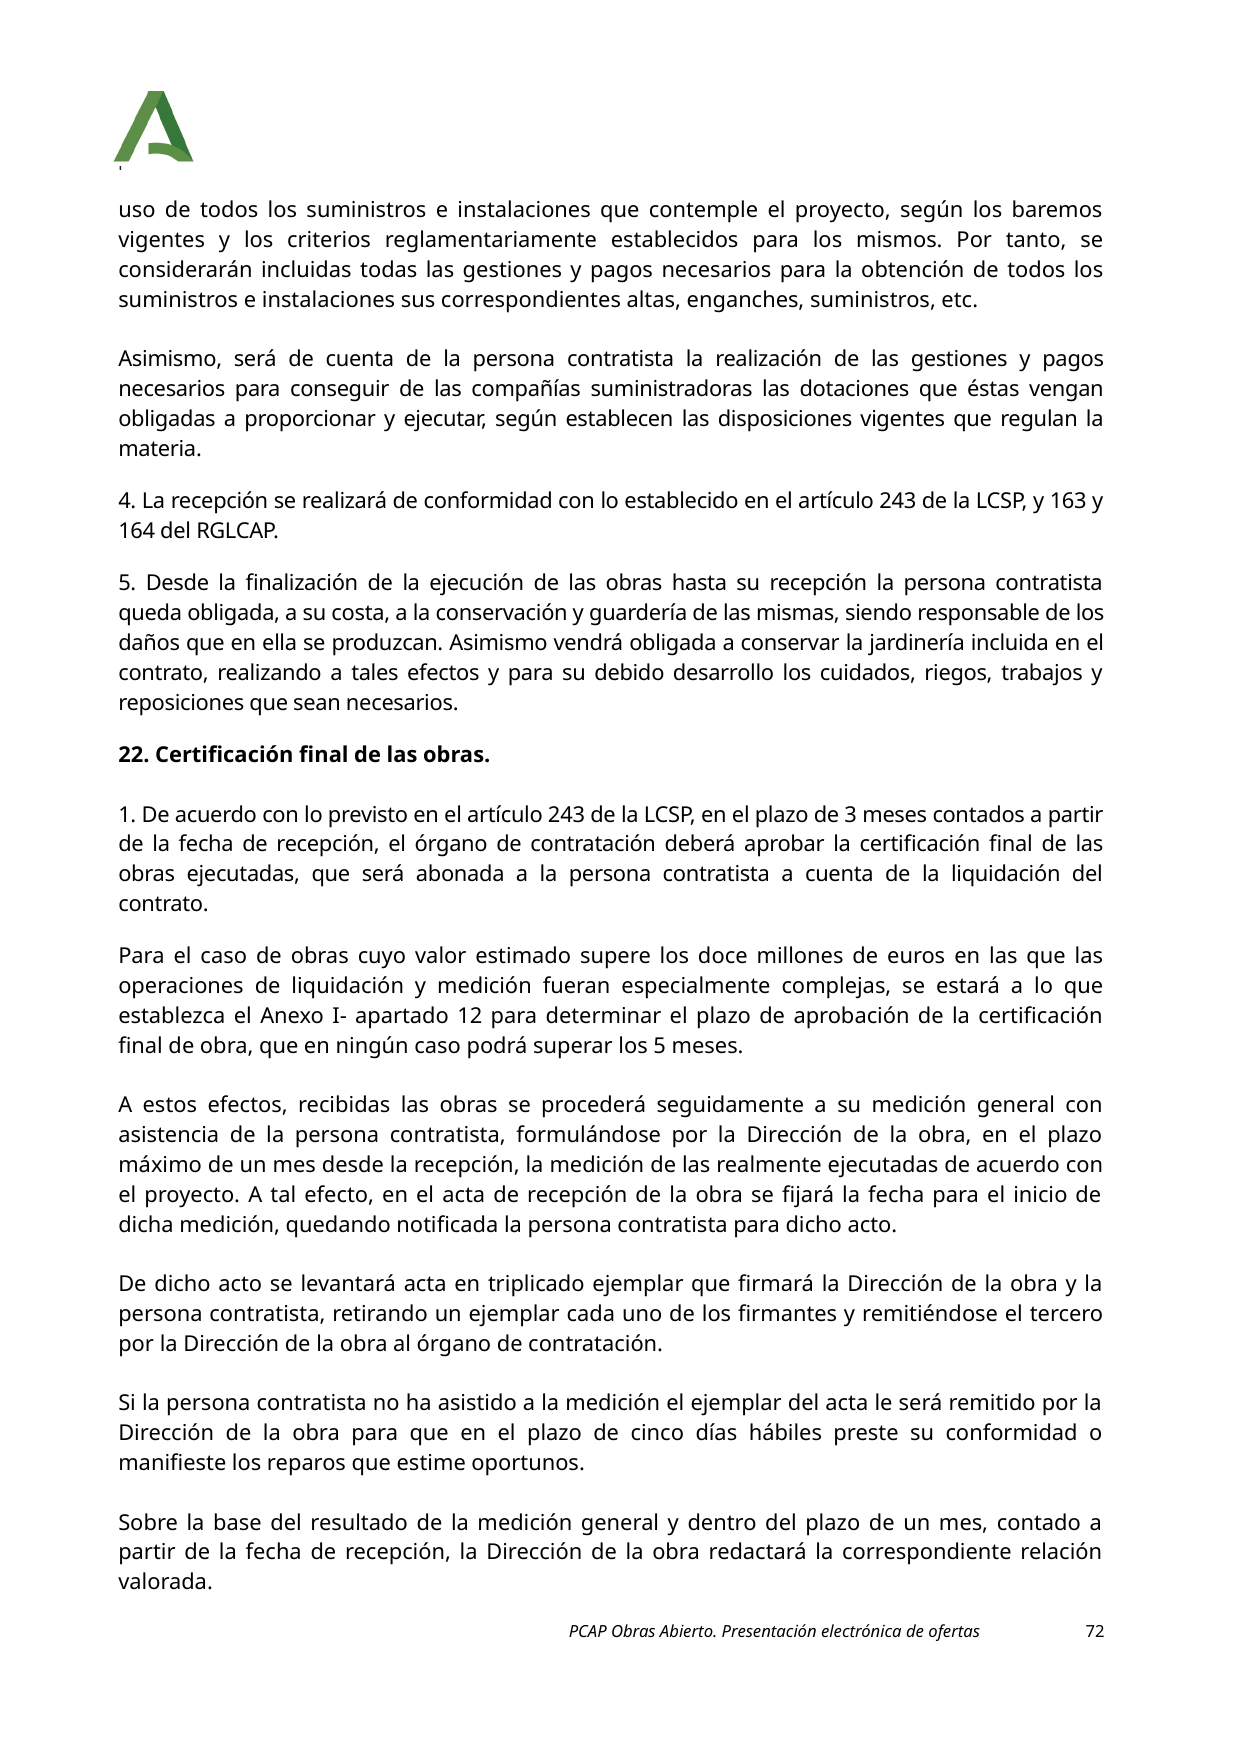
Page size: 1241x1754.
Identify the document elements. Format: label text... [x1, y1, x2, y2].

text Para el caso de obras cuyo valor estimado supere los doce millones de euros en las que las operaciones de liquidación y medición fueran especialmente complejas, se estará a lo que establezca el Anexo I- apartado 12 para determinar el plazo de aprobación de la certificación final de obra, que en ningún caso podrá superar los 5 meses. [118, 941, 1104, 1060]
text Sobre la base del resultado de la medición general y dentro del plazo de un mes, contado a partir de la fecha de recepción, la Dirección de la obra redactará la correspondiente relación valorada. [118, 1507, 1104, 1596]
text 22. Certificación final de las obras. [118, 739, 1104, 769]
text 1. De acuerdo con lo previsto en el artículo 243 de la LCSP, en el plazo de 3 meses contados a partir de la fecha de recepción, el órgano de contratación deberá aprobar la certificación final de las obras ejecutadas, que será abonada a la persona contratista a cuenta de la liquidación del contrato. [118, 799, 1104, 918]
text De dicho acto se levantará acta en triplicado ejemplar que firmará la Dirección de la obra y la persona contratista, retirando un ejemplar cada uno de los firmantes y remitiéndose el tercero por la Dirección de la obra al órgano de contratación. [118, 1268, 1104, 1358]
text A estos efectos, recibidas las obras se procederá seguidamente a su medición general con asistencia de la persona contratista, formulándose por la Dirección de la obra, en el plazo máximo de un mes desde la recepción, la medición de las realmente ejecutadas de acuerdo con el proyecto. A tal efecto, en el acta de recepción de la obra se fijará la fecha para el inicio de dicha medición, quedando notificada la persona contratista para dicho acto. [118, 1089, 1104, 1238]
text 4. La recepción se realizará de conformidad con lo establecido en el artículo 243 de la LCSP, y 163 y 164 del RGLCAP. [118, 485, 1104, 545]
text 5. Desde la finalización de la ejecución de las obras hasta su recepción la persona contratista queda obligada, a su costa, a la conservación y guardería de las mismas, siendo responsable de los daños que en ella se produzcan. Asimismo vendrá obligada a conservar la jardinería incluida en el contrato, realizando a tales efectos y para su debido desarrollo los cuidados, riegos, trabajos y reposiciones que sean necesarios. [118, 567, 1104, 716]
text Si la persona contratista no ha asistido a la medición el ejemplar del acta le será remitido por la Dirección de la obra para que en el plazo de cinco días hábiles preste su conformidad o manifieste los reparos que estime oportunos. [118, 1387, 1104, 1477]
text Asimismo, será de cuenta de la persona contratista la realización de las gestiones y pagos necesarios para conseguir de las compañías suministradoras las dotaciones que éstas vengan obligadas a proporcionar y ejecutar, según establecen las disposiciones vigentes que regulan la materia. [118, 343, 1104, 462]
picture [109, 86, 198, 166]
text uso de todos los suministros e instalaciones que contemple el proyecto, según los baremos vigentes y los criterios reglamentariamente establecidos para los mismos. Por tanto, se considerarán incluidas todas las gestiones y pagos necesarios para la obtención de todos los suministros e instalaciones sus correspondientes altas, enganches, suministros, etc. [118, 194, 1104, 313]
